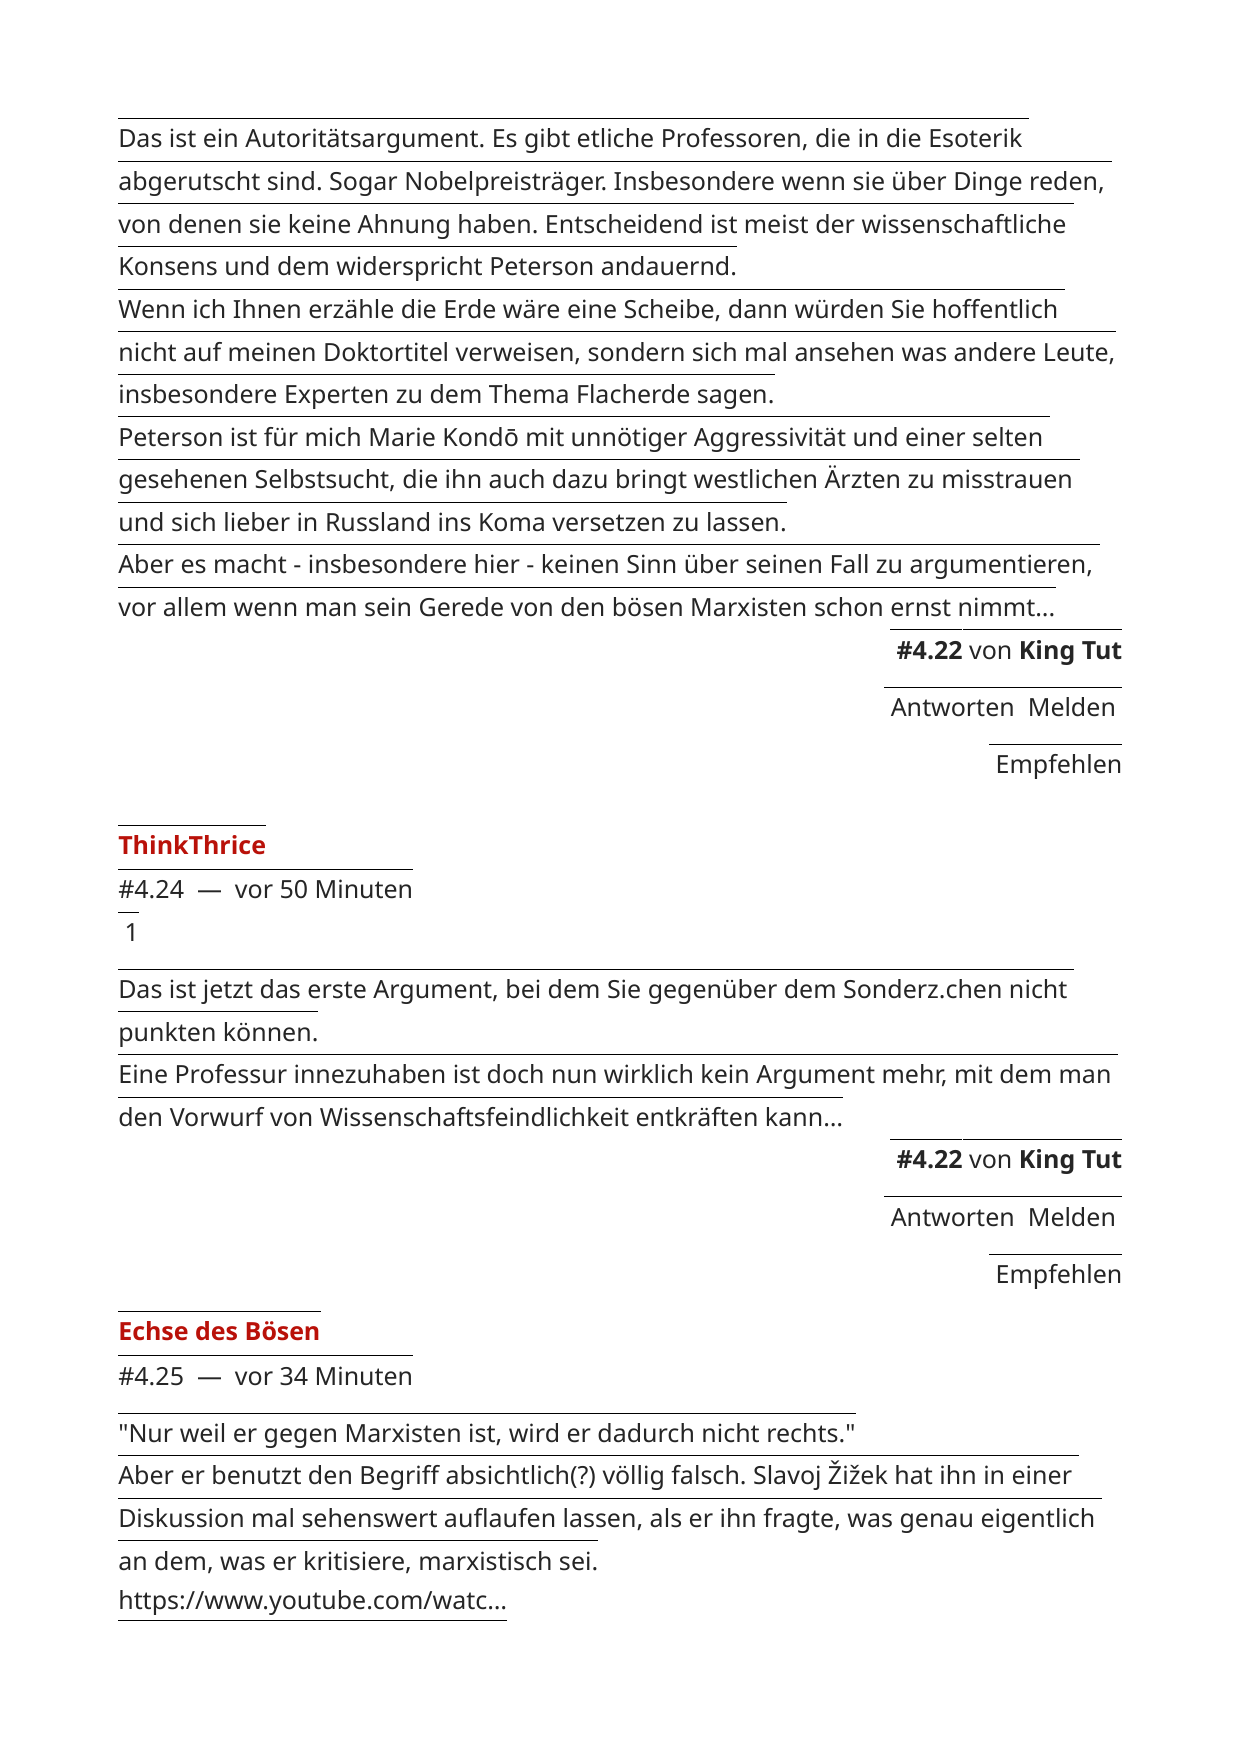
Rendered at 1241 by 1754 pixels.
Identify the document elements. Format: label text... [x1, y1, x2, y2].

text #4.22 von King Tut [118, 1139, 1122, 1176]
text Wenn ich Ihnen erzähle die Erde wäre eine Scheibe, dann würden Sie hoffentlich nicht auf meinen Doktortitel verweisen, sondern sich mal ansehen was andere Leute, insbesondere Experten zu dem Thema Flacherde sagen. [118, 288, 1122, 411]
text #4.24 — vor 50 Minuten [118, 869, 1122, 906]
subtitle ThinkThrice [118, 824, 1122, 862]
text Antworten Melden [118, 687, 1122, 724]
text Empfehlen [118, 744, 1122, 781]
text Aber er benutzt den Begriff absichtlich(?) völlig falsch. Slavoj Žižek hat ihn in einer Diskussion mal sehenswert auflaufen lassen, als er ihn fragte, was genau eigentlich an dem, was er kritisiere, marxistisch sei. [118, 1455, 1122, 1577]
text #4.22 von King Tut [118, 629, 1122, 666]
subtitle Echse des Bösen [118, 1311, 1122, 1348]
text Das ist jetzt das erste Argument, bei dem Sie gegenüber dem Sonderz.chen nicht punkten können. Eine Professur innezuhaben ist doch nun wirklich kein Argument mehr, mit dem man den Vorwurf von Wissenschaftsfeindlichkeit entkräften kann… [118, 969, 1122, 1134]
text Antworten Melden [118, 1196, 1122, 1233]
text https://www.youtube.com/watc… [118, 1583, 1122, 1620]
text Das ist ein Autoritätsargument. Es gibt etliche Professoren, die in die Esoterik abgerutscht sind. Sogar Nobelpreisträger. Insbesondere wenn sie über Dinge reden, von denen sie keine Ahnung haben. Entscheidend ist meist der wissenschaftliche Konsens und dem widerspricht Peterson andauernd. [118, 118, 1122, 283]
text Empfehlen [118, 1253, 1122, 1291]
text "Nur weil er gegen Marxisten ist, wird er dadurch nicht rechts." [118, 1412, 1122, 1449]
text Peterson ist für mich Marie Kondō mit unnötiger Aggressivität und einer selten gesehenen Selbstsucht, die ihn auch dazu bringt westlichen Ärzten zu misstrauen und sich lieber in Russland ins Koma versetzen zu lassen. Aber es macht - insbesondere hier - keinen Sinn über seinen Fall zu argumentieren, vor allem wenn man sein Gerede von den bösen Marxisten schon ernst nimmt... [118, 416, 1122, 624]
text #4.25 — vor 34 Minuten [118, 1355, 1122, 1392]
text 1 [118, 912, 1122, 949]
